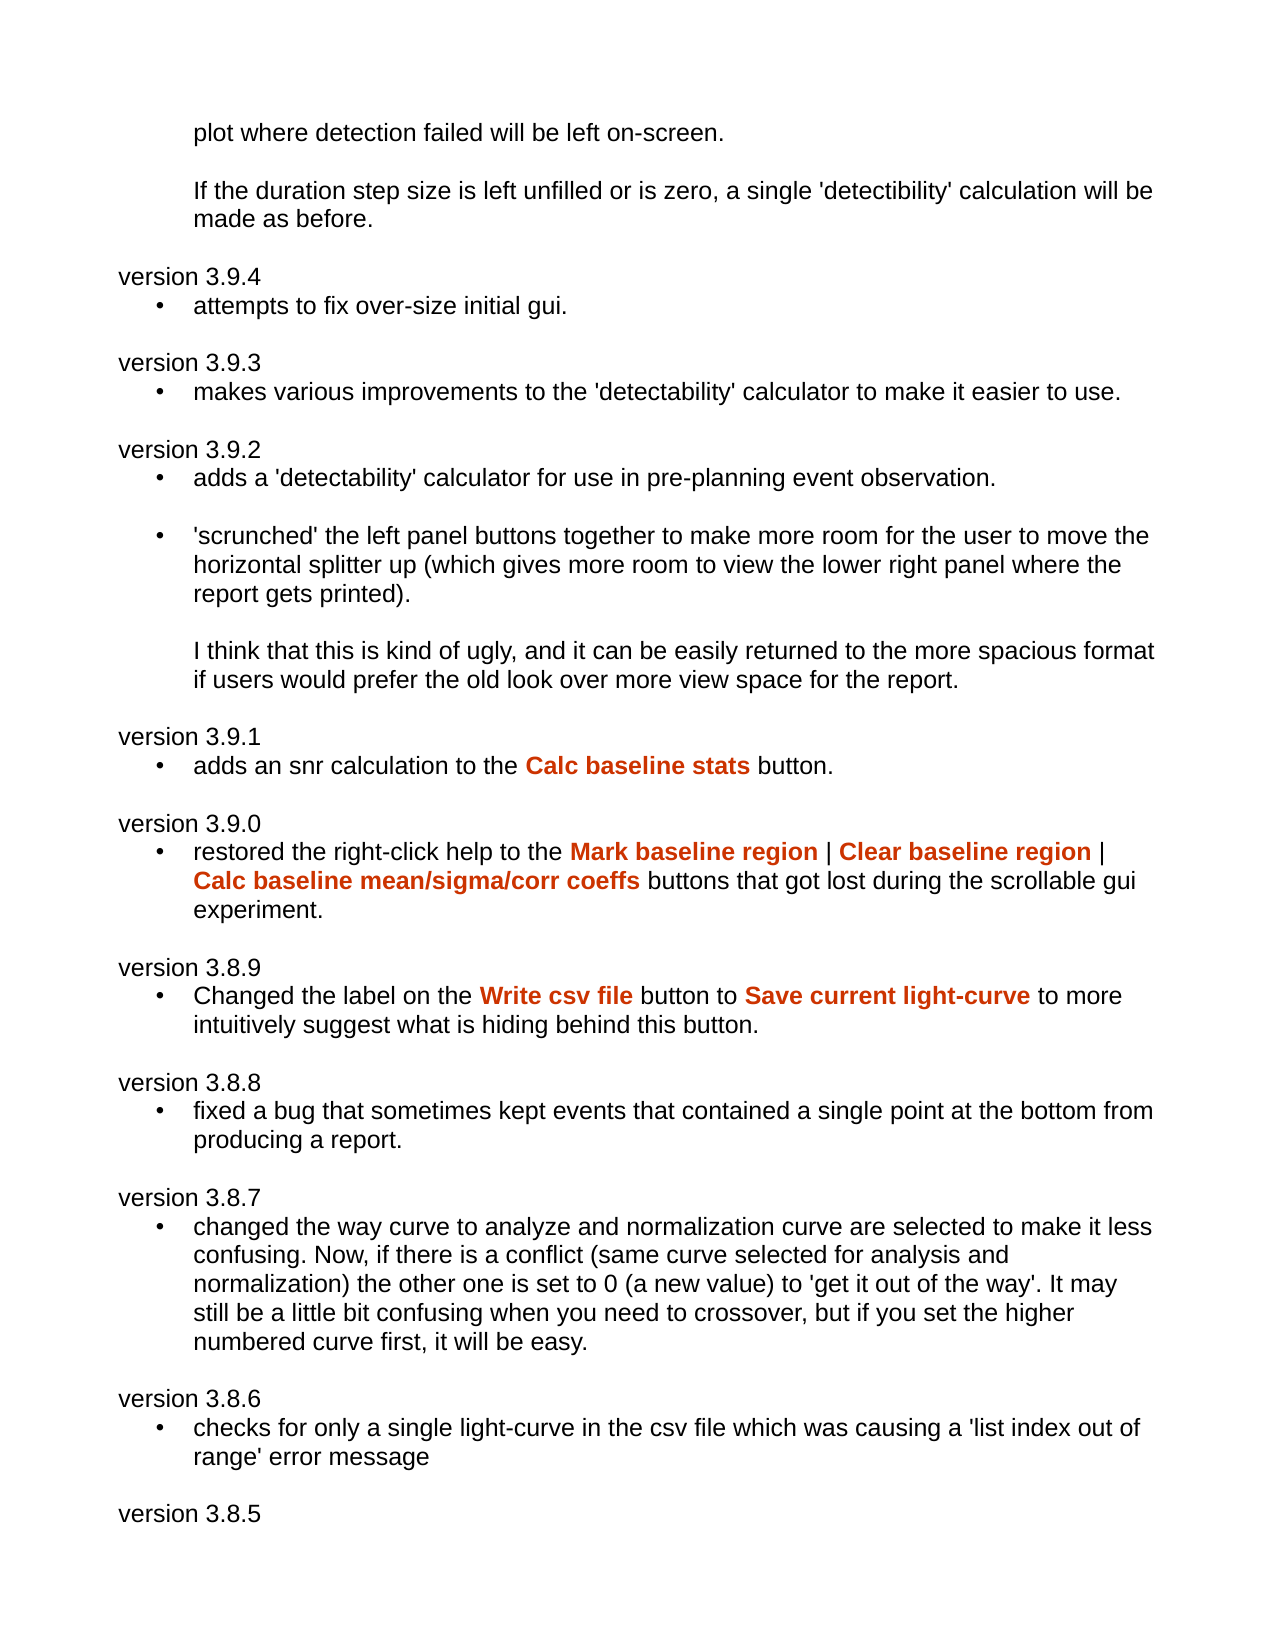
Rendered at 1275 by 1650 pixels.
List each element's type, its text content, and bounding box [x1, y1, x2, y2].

list adds an snr calculation to the Calc baseline stats button. [156, 751, 1157, 809]
list makes various improvements to the 'detectability' calculator to make it easier to use. [156, 377, 1157, 434]
list attempts to fix over-size initial gui. [156, 291, 1157, 348]
text version 3.9.4 [118, 262, 1157, 291]
list plot where detection failed will be left on-screen. If the duration step size is left unfilled or is zero, a single 'detectibility' calculation will be made as before. [156, 118, 1157, 262]
list Changed the label on the Write csv file button to Save current light-curve to more intuitively suggest what is hiding behind this button. [156, 981, 1157, 1068]
text version 3.8.5 [118, 1499, 1157, 1528]
text version 3.8.7 [118, 1183, 1157, 1211]
list restored the right-click help to the Mark baseline region | Clear baseline region | Calc baseline mean/sigma/corr coeffs buttons that got lost during the scrollable gui experiment. [156, 837, 1157, 952]
list changed the way curve to analyze and normalization curve are selected to make it less confusing. Now, if there is a conflict (same curve selected for analysis and normalization) the other one is set to 0 (a new value) to 'get it out of the way'. It may still be a little bit confusing when you need to crossover, but if you set the higher numbered curve first, it will be easy. [156, 1211, 1157, 1384]
text version 3.8.8 [118, 1068, 1157, 1096]
list adds a 'detectability' calculator for use in pre-planning event observation. [156, 463, 1157, 521]
text version 3.9.3 [118, 348, 1157, 377]
list fixed a bug that sometimes kept events that contained a single point at the bottom from producing a report. [156, 1096, 1157, 1183]
text version 3.8.9 [118, 952, 1157, 981]
text version 3.9.2 [118, 434, 1157, 463]
text version 3.9.1 [118, 722, 1157, 751]
list 'scrunched' the left panel buttons together to make more room for the user to move the horizontal splitter up (which gives more room to view the lower right panel where the report gets printed). I think that this is kind of ugly, and it can be easily returned to the more spacious format if users would prefer the old look over more view space for the report. [156, 521, 1157, 722]
text version 3.9.0 [118, 809, 1157, 837]
list checks for only a single light-curve in the csv file which was causing a 'list index out of range' error message [156, 1413, 1157, 1499]
text version 3.8.6 [118, 1384, 1157, 1413]
